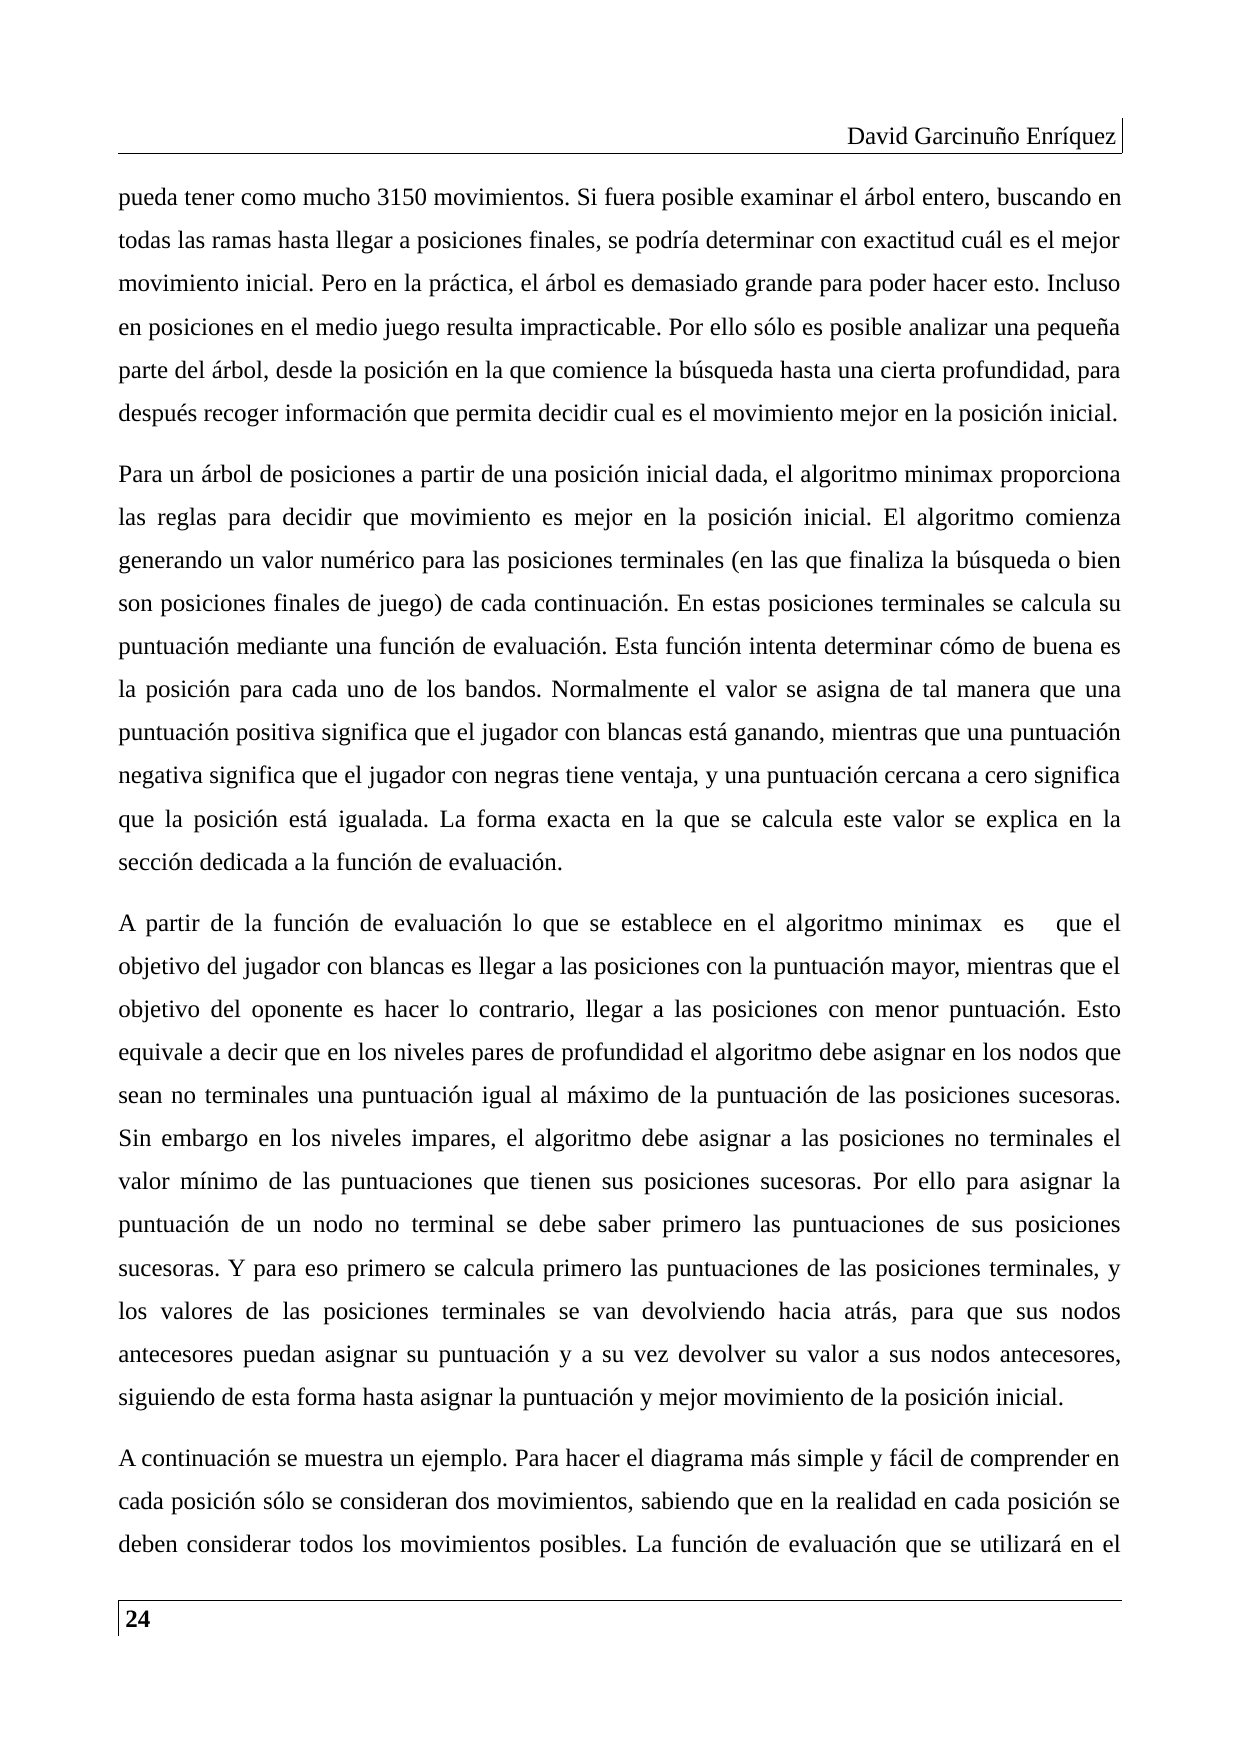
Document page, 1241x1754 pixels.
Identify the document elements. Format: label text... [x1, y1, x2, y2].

text Para un árbol de posiciones a partir de una posición inicial dada, el algoritmo minimax proporciona las reglas para decidir que movimiento es mejor en la posición inicial. El algoritmo comienza generando un valor numérico para las posiciones terminales (en las que finaliza la búsqueda o bien son posiciones finales de juego) de cada continuación. En estas posiciones terminales se calcula su puntuación mediante una función de evaluación. Esta función intenta determinar cómo de buena es la posición para cada uno de los bandos. Normalmente el valor se asigna de tal manera que una puntuación positiva significa que el jugador con blancas está ganando, mientras que una puntuación negativa significa que el jugador con negras tiene ventaja, y una puntuación cercana a cero significa que la posición está igualada. La forma exacta en la que se calcula este valor se explica en la sección dedicada a la función de evaluación. [118, 459, 1122, 876]
text pueda tener como mucho 3150 movimientos. Si fuera posible examinar el árbol entero, buscando en todas las ramas hasta llegar a posiciones finales, se podría determinar con exactitud cuál es el mejor movimiento inicial. Pero en la práctica, el árbol es demasiado grande para poder hacer esto. Incluso en posiciones en el medio juego resulta impracticable. Por ello sólo es posible analizar una pequeña parte del árbol, desde la posición en la que comience la búsqueda hasta una cierta profundidad, para después recoger información que permita decidir cual es el movimiento mejor en la posición inicial. [118, 182, 1122, 427]
text A partir de la función de evaluación lo que se establece en el algoritmo minimax es que el objetivo del jugador con blancas es llegar a las posiciones con la puntuación mayor, mientras que el objetivo del oponente es hacer lo contrario, llegar a las posiciones con menor puntuación. Esto equivale a decir que en los niveles pares de profundidad el algoritmo debe asignar en los nodos que sean no terminales una puntuación igual al máximo de la puntuación de las posiciones sucesoras. Sin embargo en los niveles impares, el algoritmo debe asignar a las posiciones no terminales el valor mínimo de las puntuaciones que tienen sus posiciones sucesoras. Por ello para asignar la puntuación de un nodo no terminal se debe saber primero las puntuaciones de sus posiciones sucesoras. Y para eso primero se calcula primero las puntuaciones de las posiciones terminales, y los valores de las posiciones terminales se van devolviendo hacia atrás, para que sus nodos antecesores puedan asignar su puntuación y a su vez devolver su valor a sus nodos antecesores, siguiendo de esta forma hasta asignar la puntuación y mejor movimiento de la posición inicial. [118, 908, 1122, 1411]
text A continuación se muestra un ejemplo. Para hacer el diagrama más simple y fácil de comprender en cada posición sólo se consideran dos movimientos, sabiendo que en la realidad en cada posición se deben considerar todos los movimientos posibles. La función de evaluación que se utilizará en el [118, 1443, 1122, 1558]
